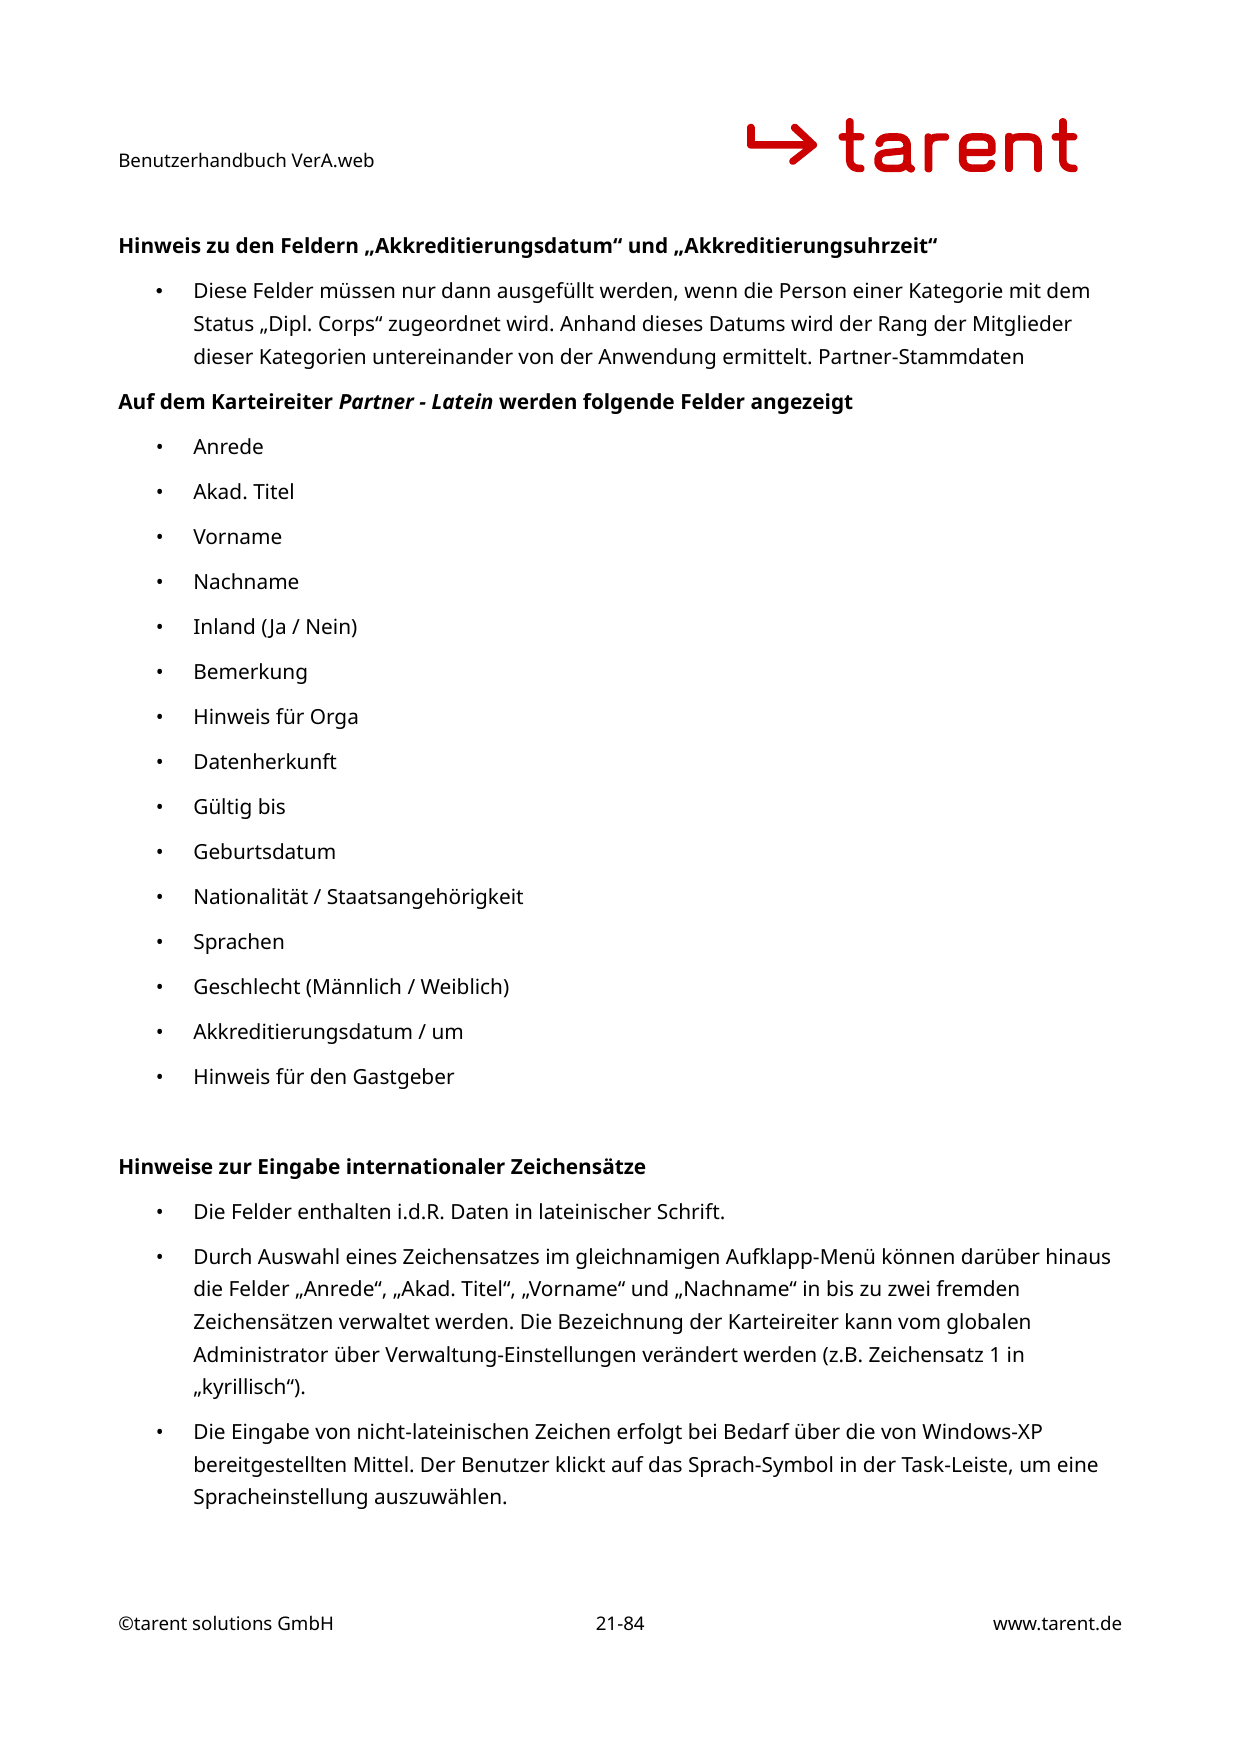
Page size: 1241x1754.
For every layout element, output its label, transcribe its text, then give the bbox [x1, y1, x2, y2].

text Auf dem Karteireiter Partner - Latein werden folgende Felder angezeigt [118, 387, 1122, 415]
list Datenherkunft [156, 747, 1122, 775]
list Die Eingabe von nicht-lateinischen Zeichen erfolgt bei Bedarf über die von Windows-XP bereitgestellten Mittel. Der Benutzer klickt auf das Sprach-Symbol in der Task-Leiste, um eine Spracheinstellung auszuwählen. [156, 1417, 1122, 1511]
list Geschlecht (Männlich / Weiblich) [156, 972, 1122, 1000]
list Gültig bis [156, 792, 1122, 820]
list Akad. Titel [156, 477, 1122, 505]
list Hinweis für den Gastgeber [156, 1062, 1122, 1090]
list Hinweis für Orga [156, 702, 1122, 730]
list Sprachen [156, 927, 1122, 955]
list Geburtsdatum [156, 837, 1122, 865]
list Die Felder enthalten i.d.R. Daten in lateinischer Schrift. [156, 1197, 1122, 1225]
list Durch Auswahl eines Zeichensatzes im gleichnamigen Aufklapp-Menü können darüber hinaus die Felder „Anrede“, „Akad. Titel“, „Vorname“ und „Nachname“ in bis zu zwei fremden Zeichensätzen verwaltet werden. Die Bezeichnung der Karteireiter kann vom globalen Administrator über Verwaltung-Einstellungen verändert werden (z.B. Zeichensatz 1 in „kyrillisch“). [156, 1242, 1122, 1401]
list Anrede [156, 432, 1122, 460]
list Nationalität / Staatsangehörigkeit [156, 882, 1122, 910]
list Akkreditierungsdatum / um [156, 1017, 1122, 1045]
text Hinweise zur Eingabe internationaler Zeichensätze [118, 1152, 1122, 1180]
text Hinweis zu den Feldern „Akkreditierungsdatum“ und „Akkreditierungsuhrzeit“ [118, 232, 1122, 260]
list Diese Felder müssen nur dann ausgefüllt werden, wenn die Person einer Kategorie mit dem Status „Dipl. Corps“ zugeordnet wird. Anhand dieses Datums wird der Rang der Mitglieder dieser Kategorien untereinander von der Anwendung ermittelt. Partner-Stammdaten [156, 277, 1122, 370]
list Vorname [156, 522, 1122, 550]
list Bemerkung [156, 657, 1122, 685]
list Nachname [156, 567, 1122, 595]
list Inland (Ja / Nein) [156, 612, 1122, 640]
